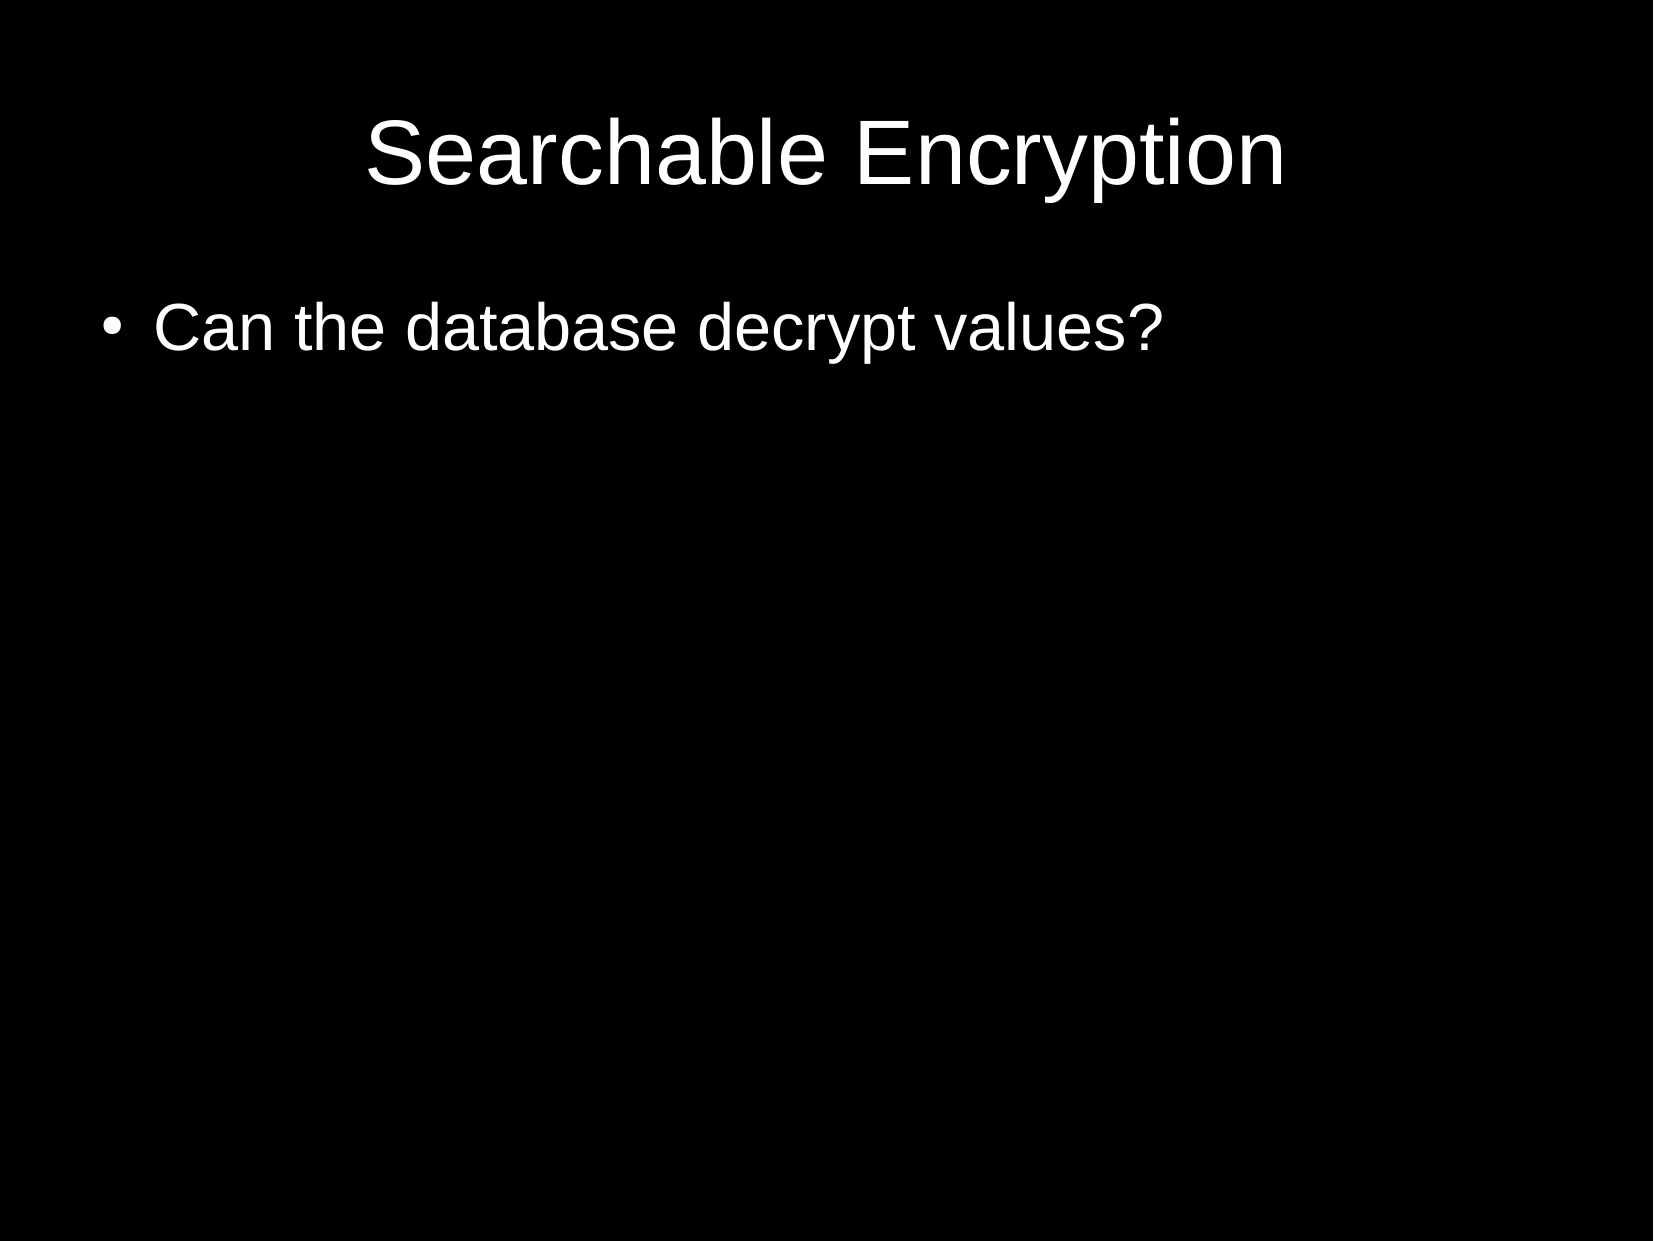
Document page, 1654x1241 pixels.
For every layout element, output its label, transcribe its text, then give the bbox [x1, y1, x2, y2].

title Searchable Encryption [82, 49, 1571, 257]
list Can the database decrypt values? [82, 290, 1571, 1010]
